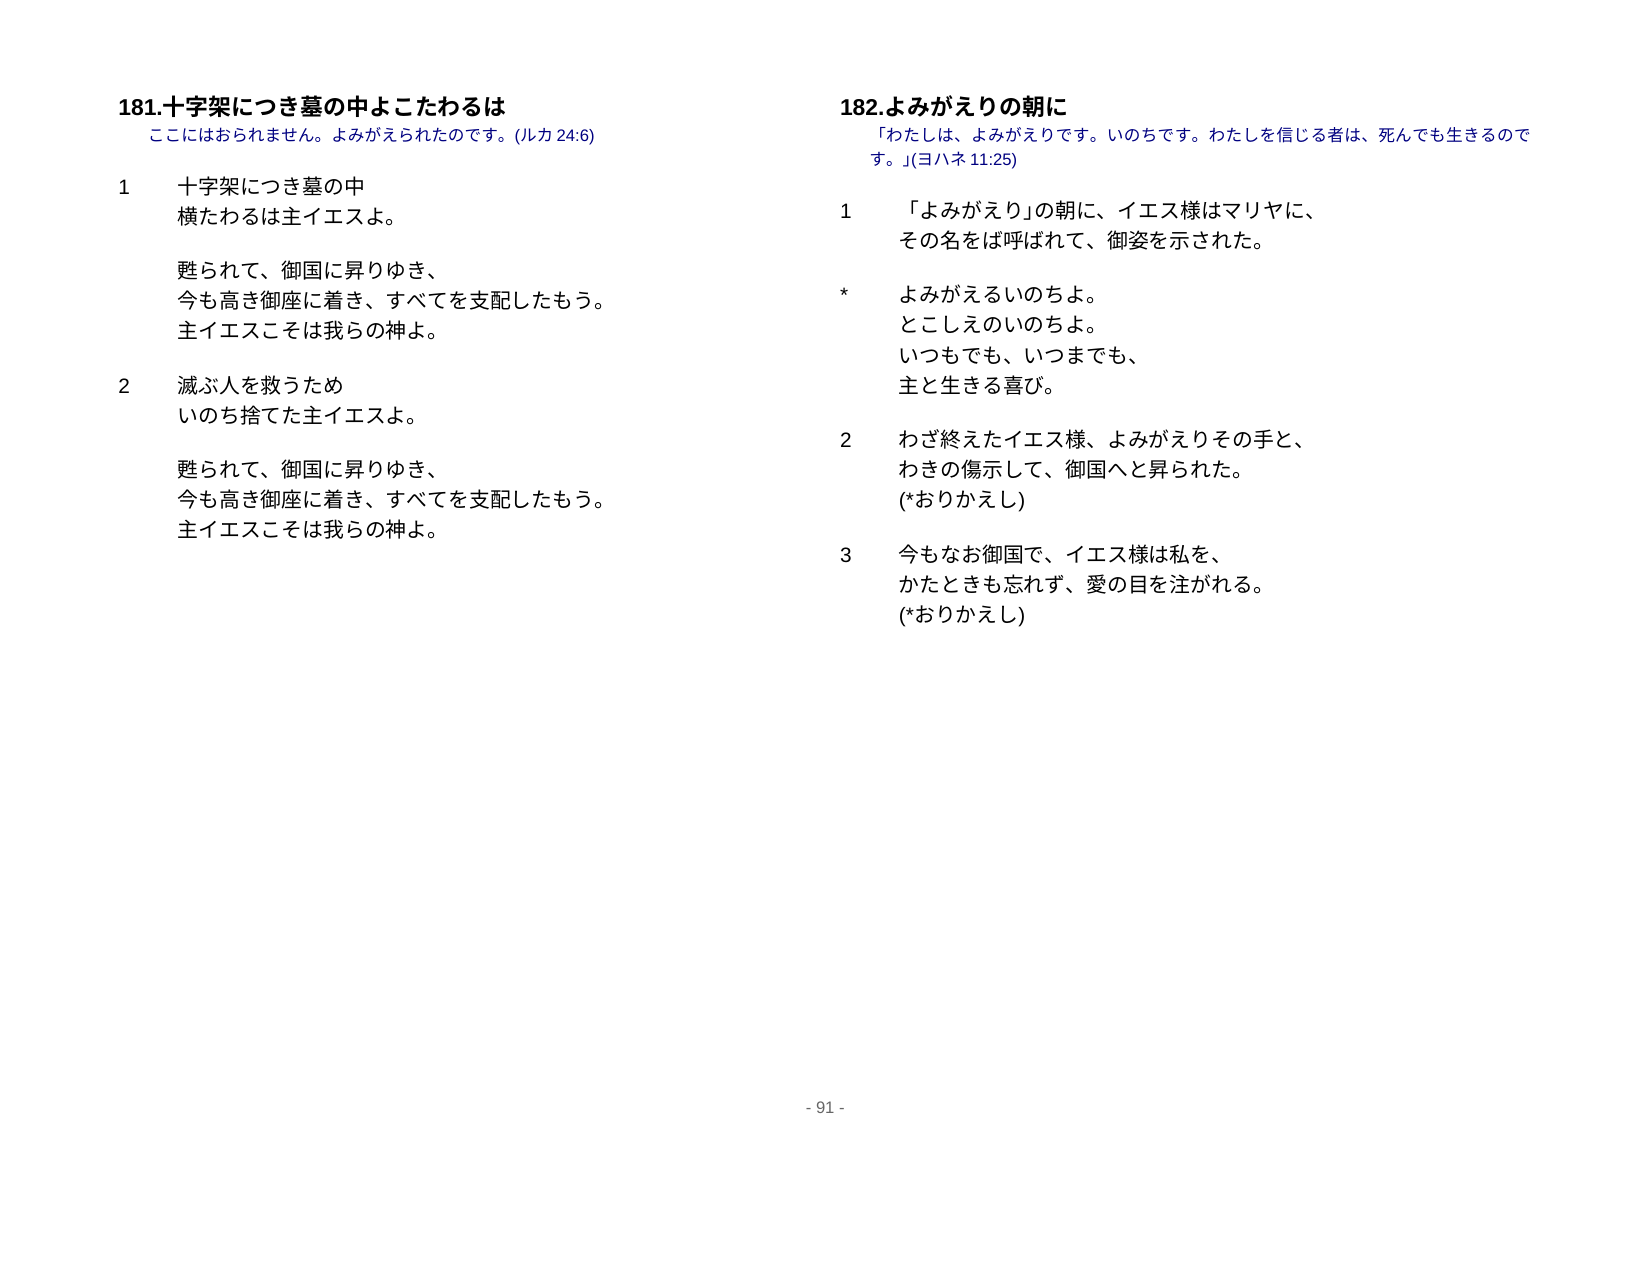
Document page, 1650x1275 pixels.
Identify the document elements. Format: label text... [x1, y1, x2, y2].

text 「わたしは、よみがえりです。いのちです。わたしを信じる者は、死んでも生きるのです。｣(ヨハネ11:25) [869, 122, 1532, 170]
text 甦られて、御国に昇りゆき、 [118, 254, 810, 284]
text 主イエスこそは我らの神よ。 [118, 514, 810, 544]
text 横たわるは主イエスよ。 [118, 200, 810, 230]
text その名をば呼ばれて、御姿を示された。 [840, 224, 1532, 254]
text (*おりかえし) [840, 484, 1532, 514]
text 2 滅ぶ人を救うため [118, 369, 810, 399]
title 182.よみがえりの朝に [840, 88, 1532, 122]
text ここにはおられません。よみがえられたのです。(ルカ24:6) [148, 122, 810, 146]
text * よみがえるいのちよ。 [840, 278, 1532, 309]
text 甦られて、御国に昇りゆき、 [118, 453, 810, 483]
text 1 「よみがえり｣の朝に、イエス様はマリヤに、 [840, 194, 1532, 224]
text 今も高き御座に着き、すべてを支配したもう。 [118, 483, 810, 514]
text とこしえのいのちよ。 [840, 309, 1532, 339]
title 181.十字架につき墓の中よこたわるは [118, 88, 810, 122]
text かたときも忘れず、愛の目を注がれる。 [840, 568, 1532, 598]
text いのち捨てた主イエスよ。 [118, 399, 810, 429]
text 主イエスこそは我らの神よ。 [118, 315, 810, 345]
text 今も高き御座に着き、すべてを支配したもう。 [118, 284, 810, 315]
text 主と生きる喜び。 [840, 369, 1532, 399]
text 2 わざ終えたイエス様、よみがえりその手と、 [840, 423, 1532, 453]
text (*おりかえし) [840, 598, 1532, 628]
text 1 十字架につき墓の中 [118, 170, 810, 200]
text 3 今もなお御国で、イエス様は私を、 [840, 538, 1532, 568]
text いつもでも、いつまでも、 [840, 339, 1532, 369]
text わきの傷示して、御国へと昇られた。 [840, 453, 1532, 484]
